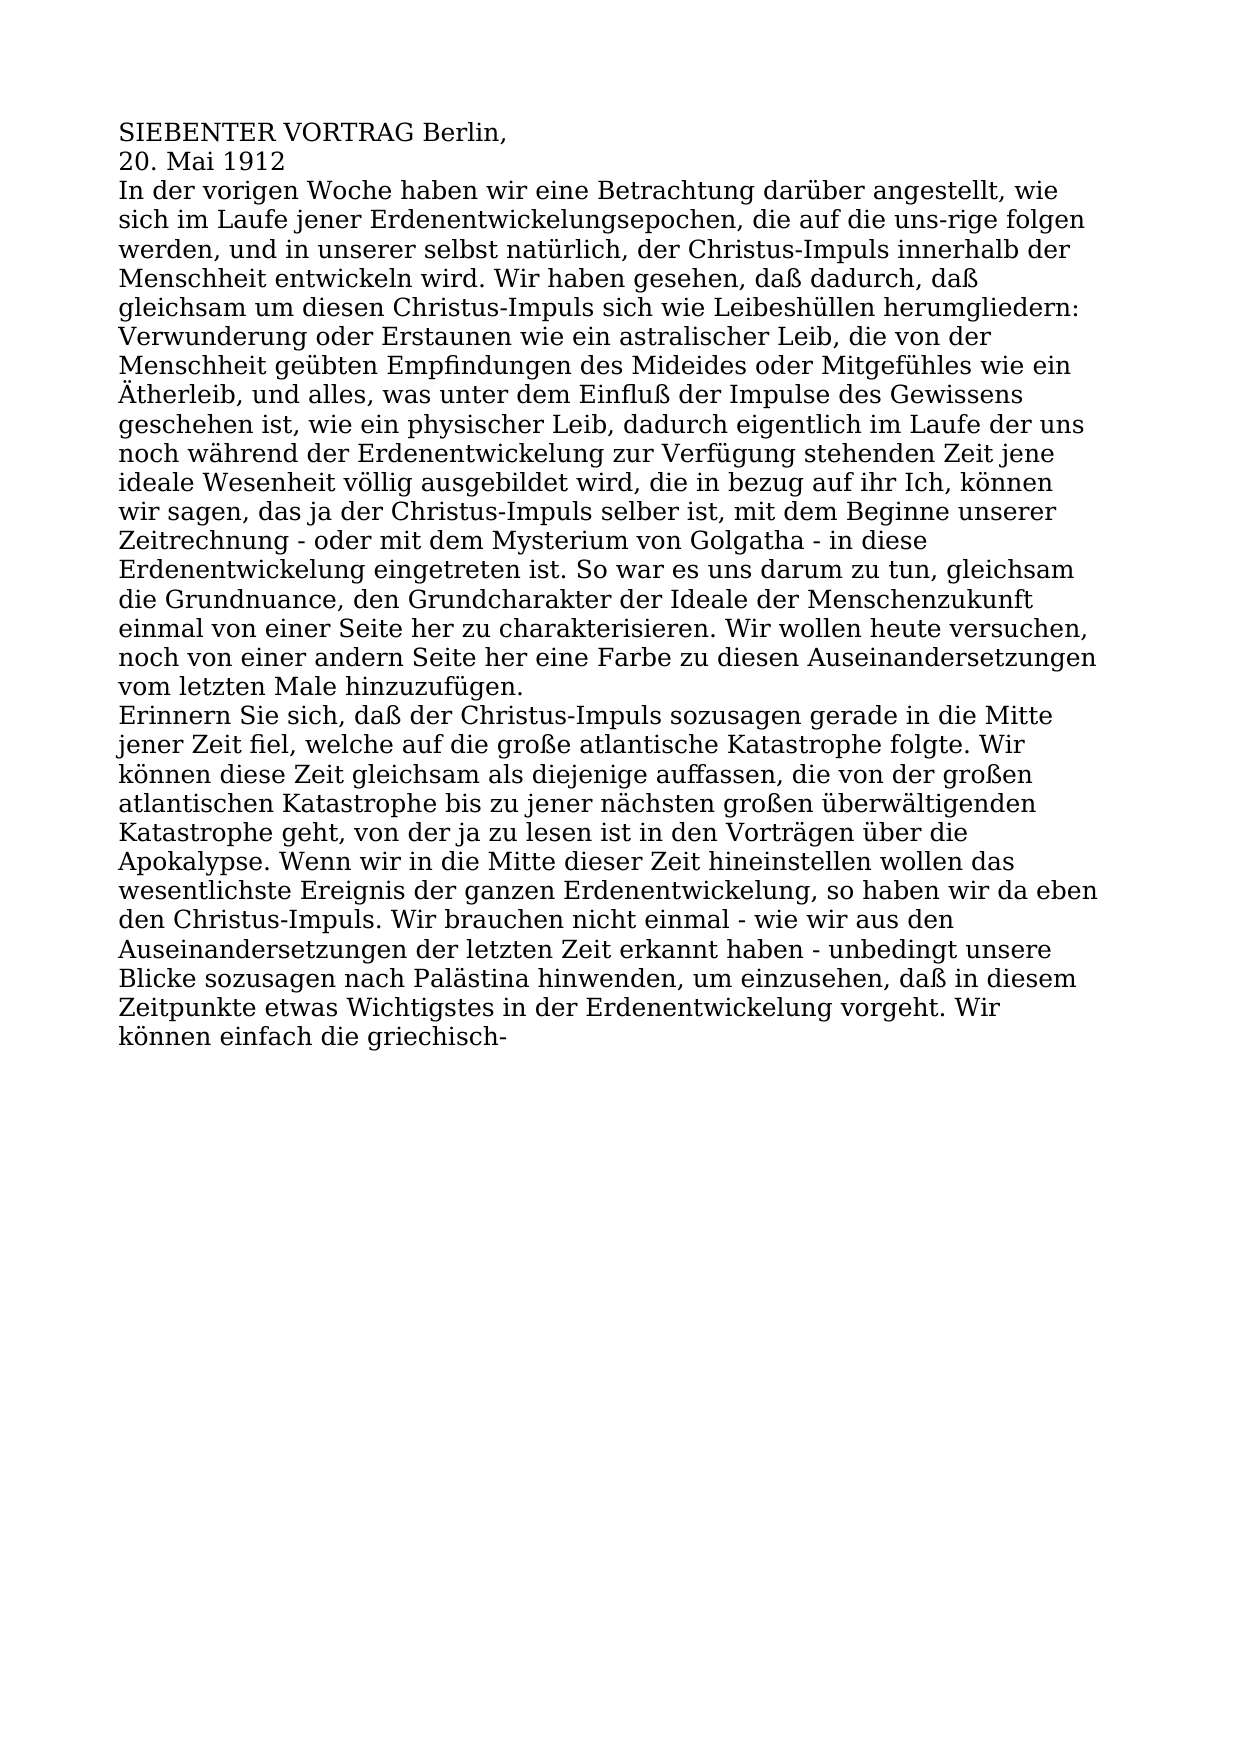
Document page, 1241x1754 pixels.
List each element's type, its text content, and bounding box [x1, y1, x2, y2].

text Zeitpunkte etwas Wichtigstes in der Erdenentwickelung vorgeht. Wir [118, 993, 1122, 1022]
text Apokalypse. Wenn wir in die Mitte dieser Zeit hineinstellen wollen das [118, 847, 1122, 876]
text noch von einer andern Seite her eine Farbe zu diesen Auseinandersetzungen [118, 643, 1122, 672]
text können einfach die griechisch- [118, 1022, 1122, 1051]
text ideale Wesenheit völlig ausgebildet wird, die in bezug auf ihr Ich, können [118, 468, 1122, 497]
text werden, und in unserer selbst natürlich, der Christus-Impuls innerhalb der [118, 235, 1122, 264]
text 20. Mai 1912 [118, 147, 1122, 176]
text jener Zeit fiel, welche auf die große atlantische Katastrophe folgte. Wir [118, 731, 1122, 760]
text wir sagen, das ja der Christus-Impuls selber ist, mit dem Beginne unserer [118, 497, 1122, 526]
text einmal von einer Seite her zu charakterisieren. Wir wollen heute versuchen, [118, 614, 1122, 643]
text Menschheit geübten Empfindungen des Mideides oder Mitgefühles wie ein [118, 351, 1122, 381]
text In der vorigen Woche haben wir eine Betrachtung darüber angestellt, wie [118, 176, 1122, 206]
text können diese Zeit gleichsam als diejenige auffassen, die von der großen [118, 760, 1122, 789]
text Verwunderung oder Erstaunen wie ein astralischer Leib, die von der [118, 322, 1122, 351]
text Auseinandersetzungen der letzten Zeit erkannt haben - unbedingt unsere [118, 935, 1122, 964]
text Zeitrechnung - oder mit dem Mysterium von Golgatha - in diese [118, 526, 1122, 556]
text Blicke sozusagen nach Palästina hinwenden, um einzusehen, daß in diesem [118, 964, 1122, 993]
text Katastrophe geht, von der ja zu lesen ist in den Vorträgen über die [118, 818, 1122, 847]
text SIEBENTER VORTRAG Berlin, [118, 118, 1122, 147]
text gleichsam um diesen Christus-Impuls sich wie Leibeshüllen herumgliedern: [118, 293, 1122, 322]
text den Christus-Impuls. Wir brauchen nicht einmal - wie wir aus den [118, 906, 1122, 935]
text Erinnern Sie sich, daß der Christus-Impuls sozusagen gerade in die Mitte [118, 701, 1122, 731]
text Erdenentwickelung eingetreten ist. So war es uns darum zu tun, gleichsam [118, 556, 1122, 585]
text Ätherleib, und alles, was unter dem Einfluß der Impulse des Gewissens [118, 381, 1122, 410]
text wesentlichste Ereignis der ganzen Erdenentwickelung, so haben wir da eben [118, 876, 1122, 906]
text vom letzten Male hinzuzufügen. [118, 672, 1122, 701]
text noch während der Erdenentwickelung zur Verfügung stehenden Zeit jene [118, 439, 1122, 468]
text sich im Laufe jener Erdenentwickelungsepochen, die auf die uns-rige folgen [118, 206, 1122, 235]
text geschehen ist, wie ein physischer Leib, dadurch eigentlich im Laufe der uns [118, 410, 1122, 439]
text die Grundnuance, den Grundcharakter der Ideale der Menschenzukunft [118, 585, 1122, 614]
text Menschheit entwickeln wird. Wir haben gesehen, daß dadurch, daß [118, 264, 1122, 293]
text atlantischen Katastrophe bis zu jener nächsten großen überwältigenden [118, 789, 1122, 818]
